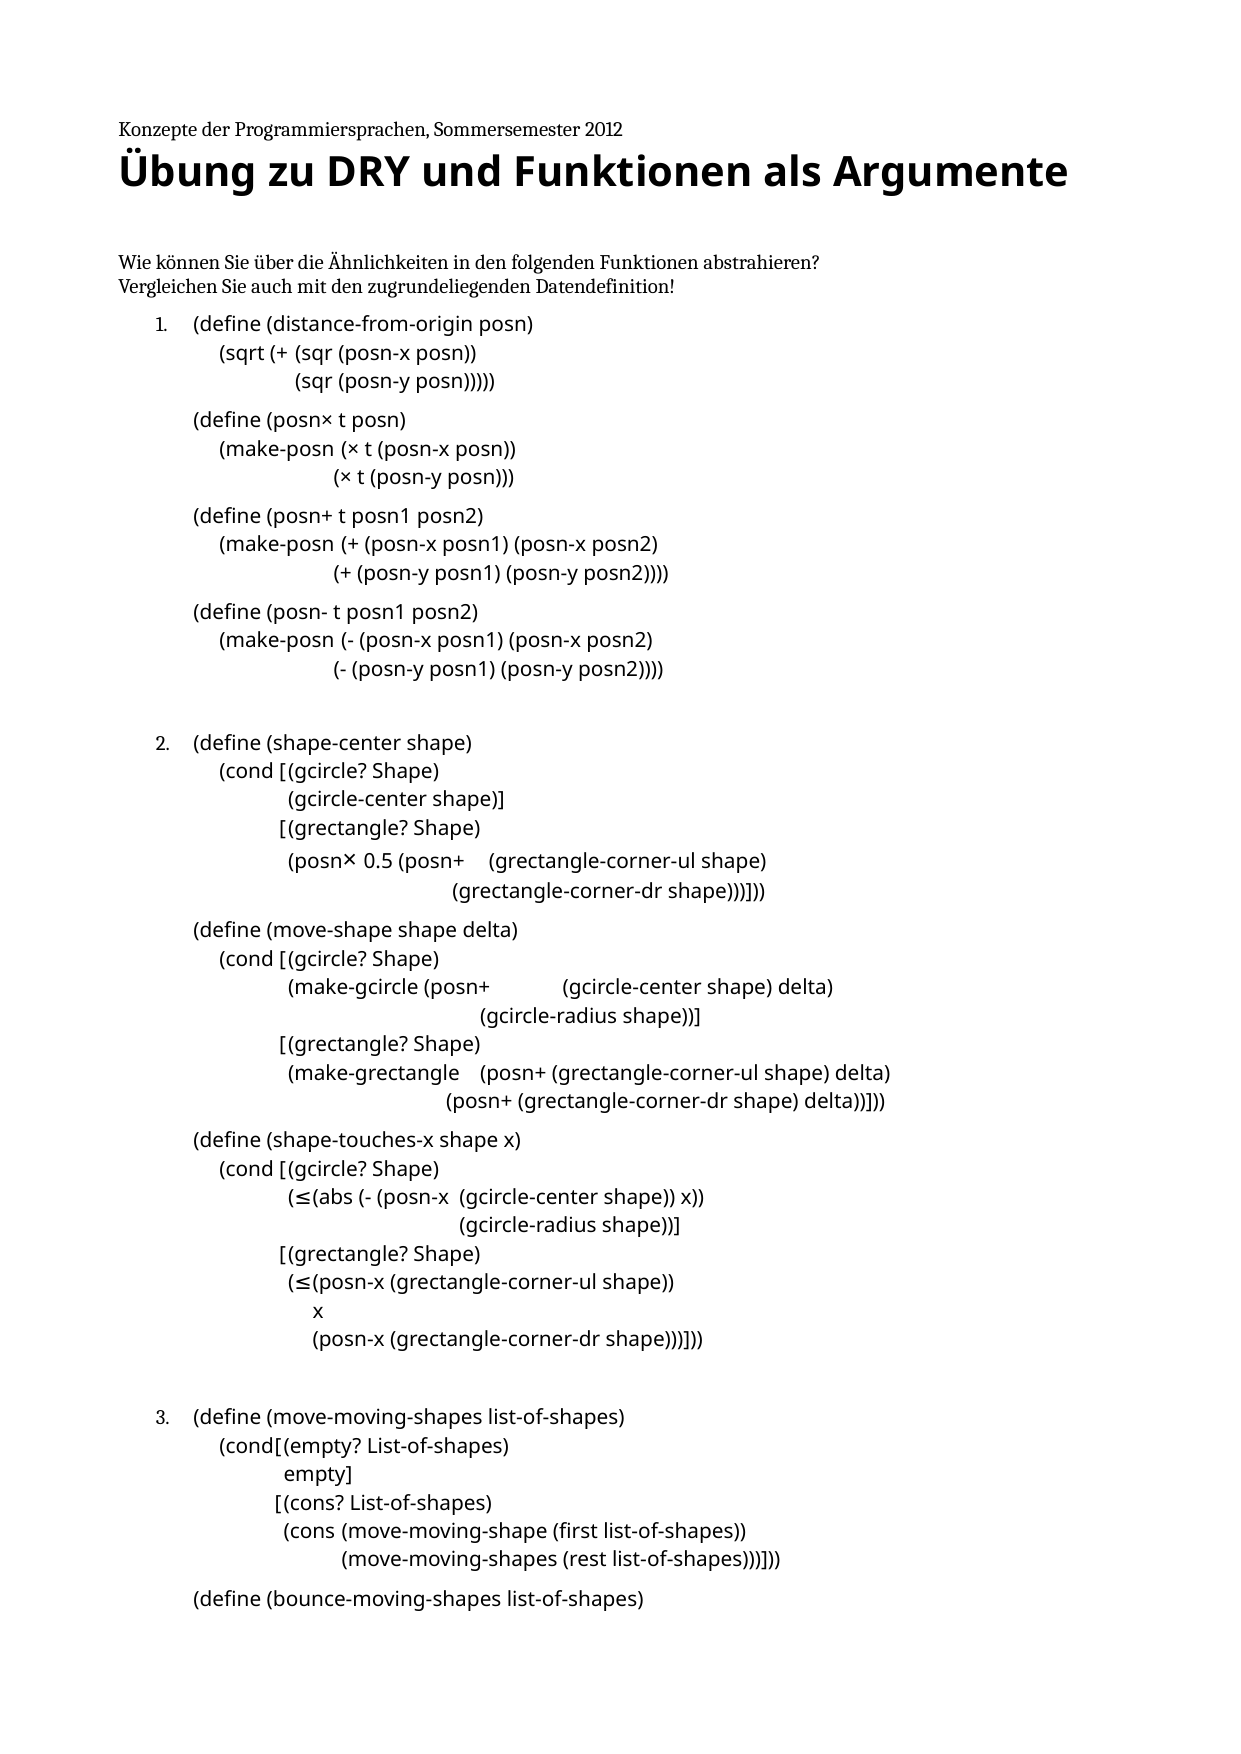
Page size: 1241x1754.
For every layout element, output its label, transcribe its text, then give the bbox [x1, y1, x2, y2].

list (define (bounce-moving-shapes list-of-shapes) [156, 1584, 1122, 1612]
list (define (shape-touches-x shape x) (cond [ (gcircle? Shape) (≤ (abs (- (posn-x (gcircle-center shape)) x)) (gcircle-radius shape))] [ (grectangle? Shape) (≤ (posn-x (grectangle-corner-ul shape)) x (posn-x (grectangle-corner-dr shape)))])) [156, 1125, 1122, 1353]
list (define (posn× t posn) (make-posn (× t (posn-x posn)) (× t (posn-y posn))) [156, 405, 1122, 491]
list (define (posn- t posn1 posn2) (make-posn (- (posn-x posn1) (posn-x posn2) (- (posn-y posn1) (posn-y posn2)))) [156, 597, 1122, 682]
list (define (move-moving-shapes list-of-shapes) (cond [ (empty? List-of-shapes) empty] [ (cons? List-of-shapes) (cons (move-moving-shape (first list-of-shapes)) (move-moving-shapes (rest list-of-shapes)))])) [156, 1402, 1122, 1573]
list (define (move-shape shape delta) (cond [ (gcircle? Shape) (make-gcircle (posn+ (gcircle-center shape) delta) (gcircle-radius shape))] [ (grectangle? Shape) (make-grectangle (posn+ (grectangle-corner-ul shape) delta) (posn+ (grectangle-corner-dr shape) delta))])) [156, 916, 1122, 1114]
text Konzepte der Programmiersprachen, Sommersemester 2012 [118, 118, 1122, 142]
text Wie können Sie über die Ähnlichkeiten in den folgenden Funktionen abstrahieren? Vergleichen Sie auch mit den zugrundeliegenden Datendefinition! [118, 251, 1122, 299]
list (define (shape-center shape) (cond [ (gcircle? Shape) (gcircle-center shape)] [ (grectangle? Shape) (posn× 0.5 (posn+ (grectangle-corner-ul shape) (grectangle-corner-dr shape)))])) [156, 728, 1122, 905]
list (define (posn+ t posn1 posn2) (make-posn (+ (posn-x posn1) (posn-x posn2) (+ (posn-y posn1) (posn-y posn2)))) [156, 501, 1122, 586]
list (define (distance-from-origin posn) (sqrt (+ (sqr (posn-x posn)) (sqr (posn-y posn))))) [156, 309, 1122, 394]
text Übung zu DRY und Funktionen als Argumente [118, 142, 1122, 199]
